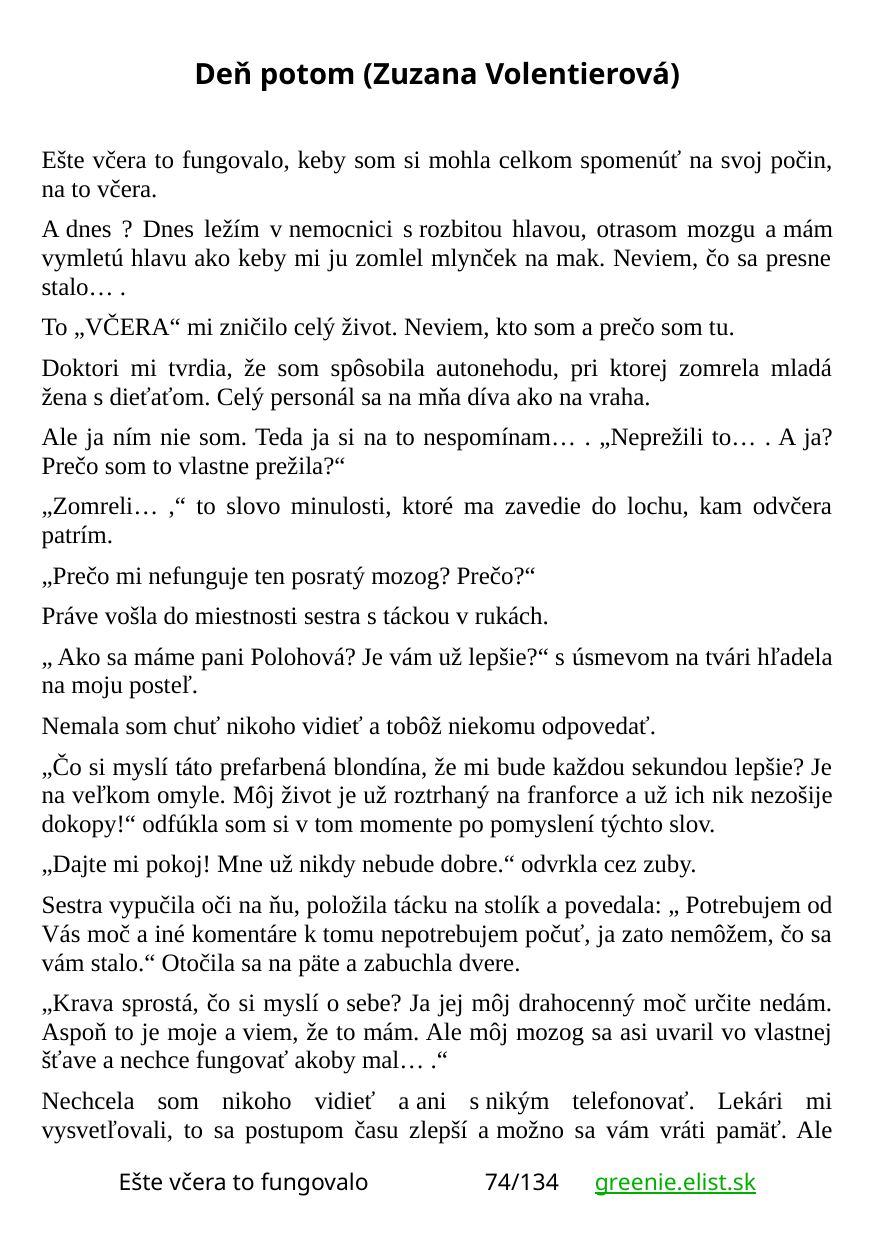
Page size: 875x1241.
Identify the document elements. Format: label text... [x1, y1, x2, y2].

text Ale ja ním nie som. Teda ja si na to nespomínam… . „Neprežili to… . A ja? Prečo som to vlastne prežila?“ [41, 422, 833, 480]
text „Krava sprostá, čo si myslí o sebe? Ja jej môj drahocenný moč určite nedám. Aspoň to je moje a viem, že to mám. Ale môj mozog sa asi uvaril vo vlastnej šťave a nechce fungovať akoby mal… .“ [41, 988, 833, 1074]
text To „VČERA“ mi zničilo celý život. Neviem, kto som a prečo som tu. [41, 312, 833, 341]
text Nemala som chuť nikoho vidieť a tobôž niekomu odpovedať. [41, 711, 833, 740]
text „Čo si myslí táto prefarbená blondína, že mi bude každou sekundou lepšie? Je na veľkom omyle. Môj život je už roztrhaný na franforce a už ich nik nezošije dokopy!“ odfúkla som si v tom momente po pomyslení týchto slov. [41, 752, 833, 838]
text Doktori mi tvrdia, že som spôsobila autonehodu, pri ktorej zomrela mladá žena s dieťaťom. Celý personál sa na mňa díva ako na vraha. [41, 353, 833, 410]
text „Dajte mi pokoj! Mne už nikdy nebude dobre.“ odvrkla cez zuby. [41, 849, 833, 878]
text Práve vošla do miestnosti sestra s táckou v rukách. [41, 601, 833, 630]
text „ Ako sa máme pani Polohová? Je vám už lepšie?“ s úsmevom na tvári hľadela na moju posteľ. [41, 642, 833, 699]
subtitle Deň potom (Zuzana Volentierová) [41, 53, 833, 93]
text „Prečo mi nefunguje ten posratý mozog? Prečo?“ [41, 561, 833, 589]
text Ešte včera to fungovalo, keby som si mohla celkom spomenúť na svoj počin, na to včera. [41, 145, 833, 203]
text A dnes ? Dnes ležím v nemocnici s rozbitou hlavou, otrasom mozgu a mám vymletú hlavu ako keby mi ju zomlel mlynček na mak. Neviem, čo sa presne stalo… . [41, 214, 833, 301]
text Nechcela som nikoho vidieť a ani s nikým telefonovať. Lekári mi vysvetľovali, to sa postupom času zlepší a možno sa vám vráti pamäť. Ale [41, 1086, 833, 1144]
text Sestra vypučila oči na ňu, položila tácku na stolík a povedala: „ Potrebujem od Vás moč a iné komentáre k tomu nepotrebujem počuť, ja zato nemôžem, čo sa vám stalo.“ Otočila sa na päte a zabuchla dvere. [41, 890, 833, 976]
text „Zomreli… ,“ to slovo minulosti, ktoré ma zavedie do lochu, kam odvčera patrím. [41, 491, 833, 549]
